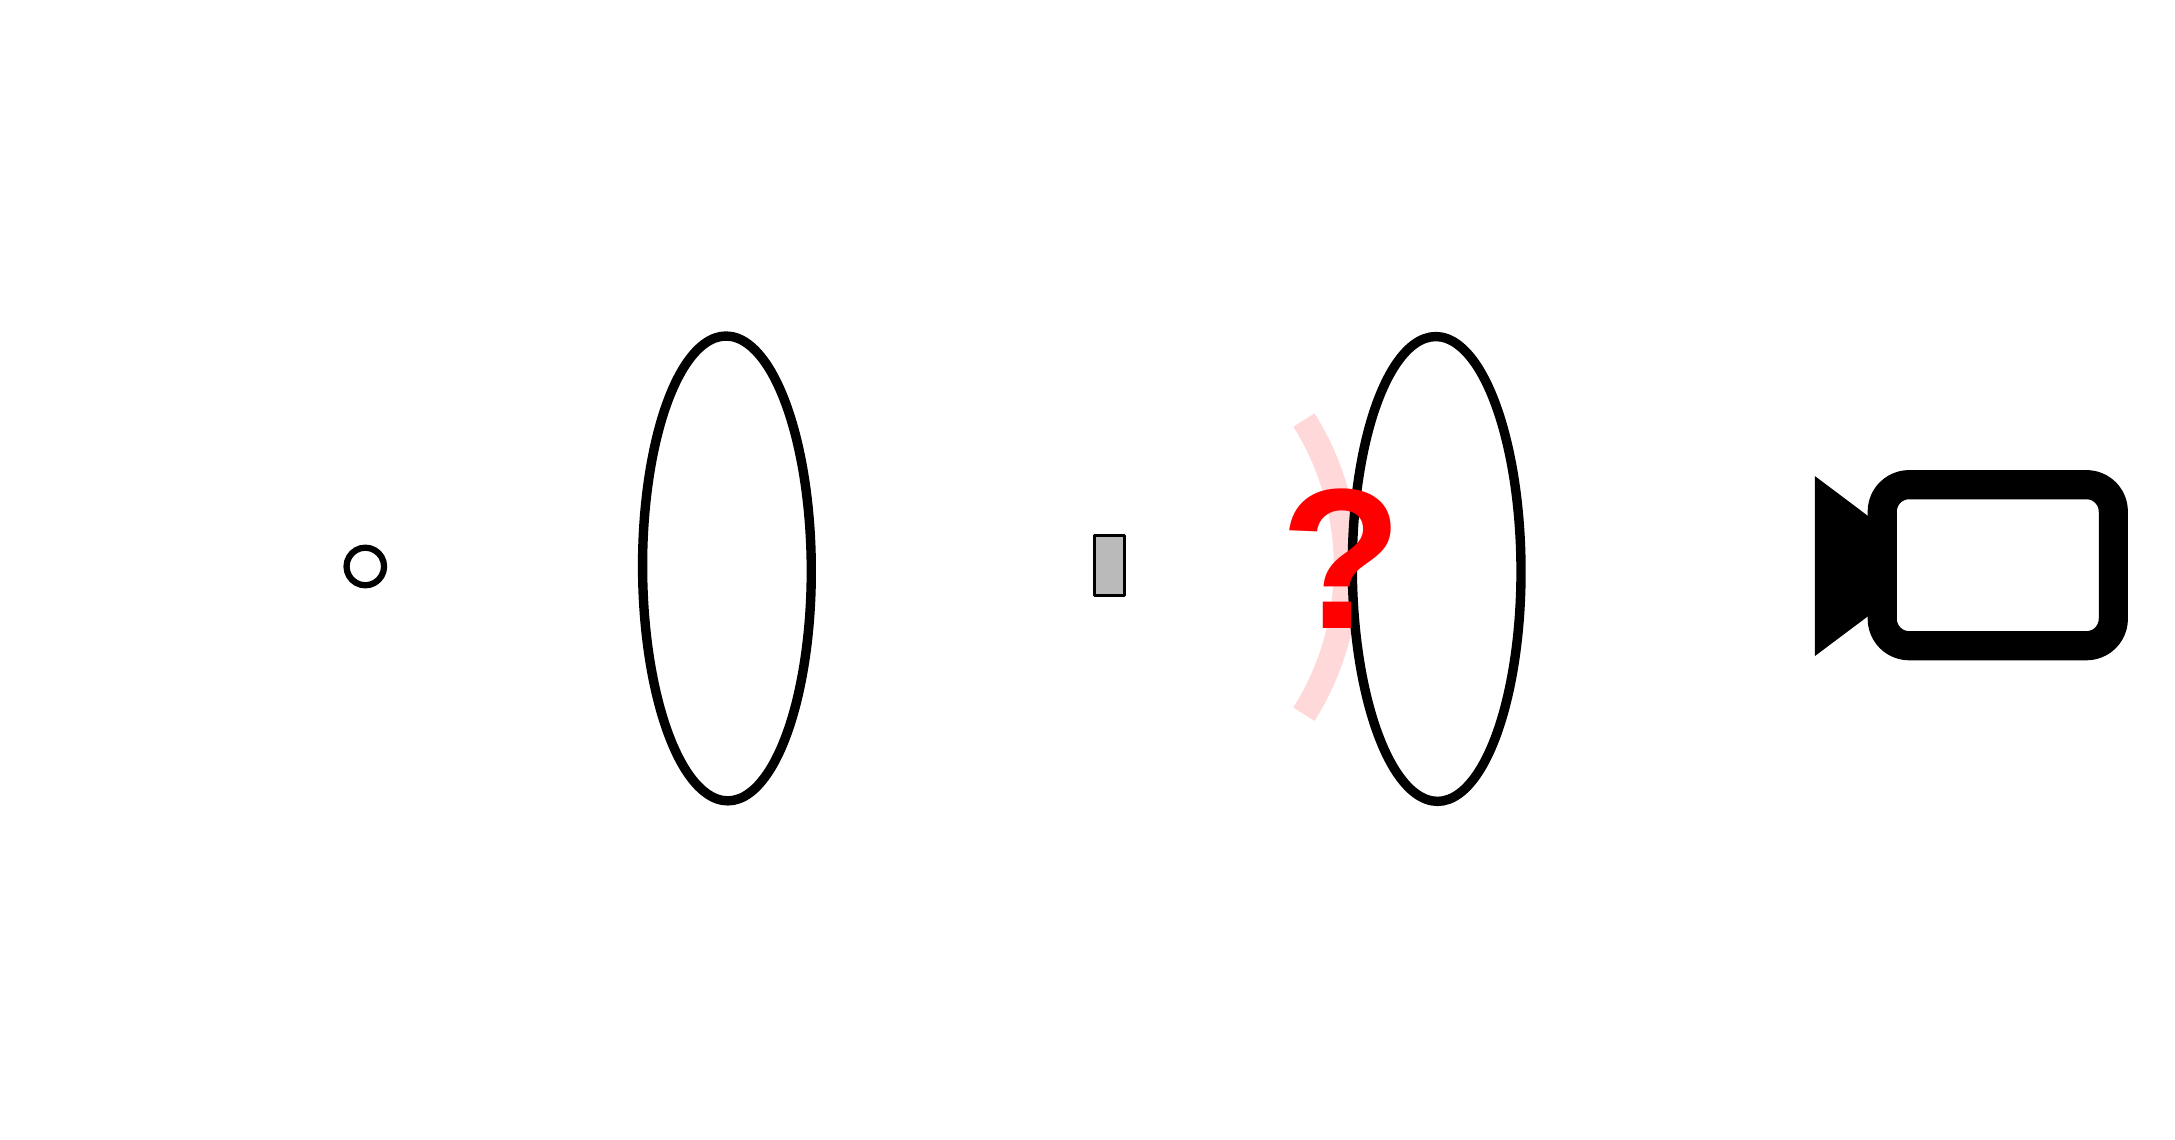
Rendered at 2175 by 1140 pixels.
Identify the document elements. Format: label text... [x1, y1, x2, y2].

text_box [642, 0, 1747, 1140]
text_box [1882, 484, 2114, 646]
text_box [1814, 476, 1875, 657]
text_box ? [1236, 439, 1447, 678]
